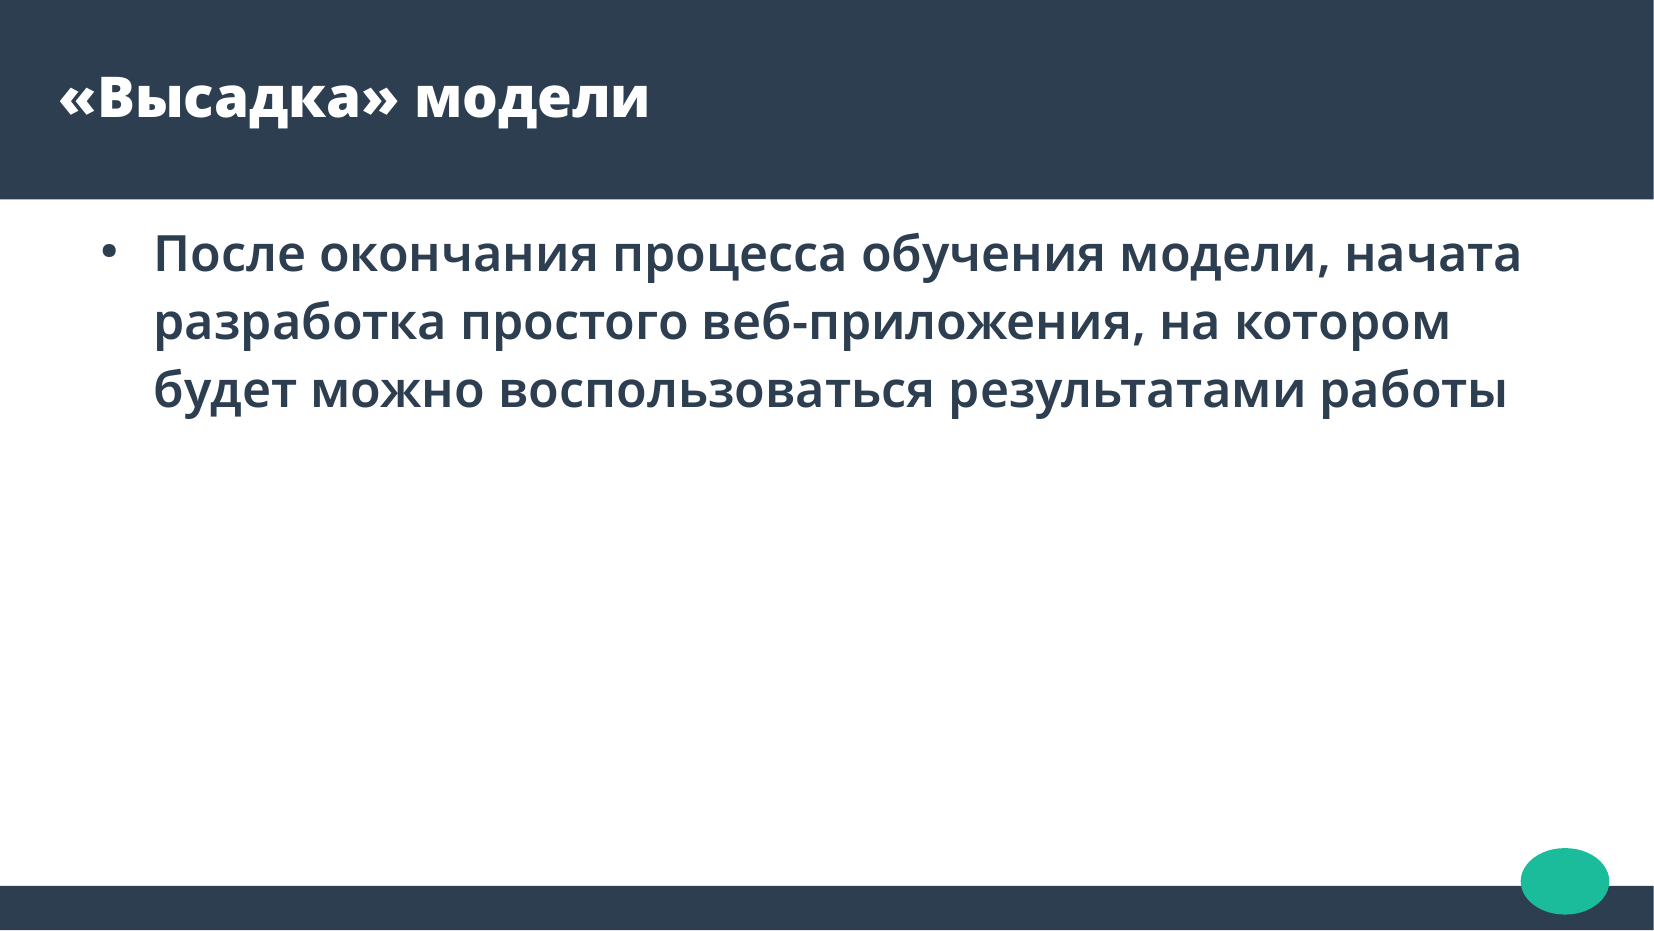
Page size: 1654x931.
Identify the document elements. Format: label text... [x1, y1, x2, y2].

list После окончания процесса обучения модели, начата разработка простого веб-приложения, на котором будет можно воспользоваться результатами работы [82, 217, 1571, 758]
title «Высадка» модели [59, 37, 1595, 156]
